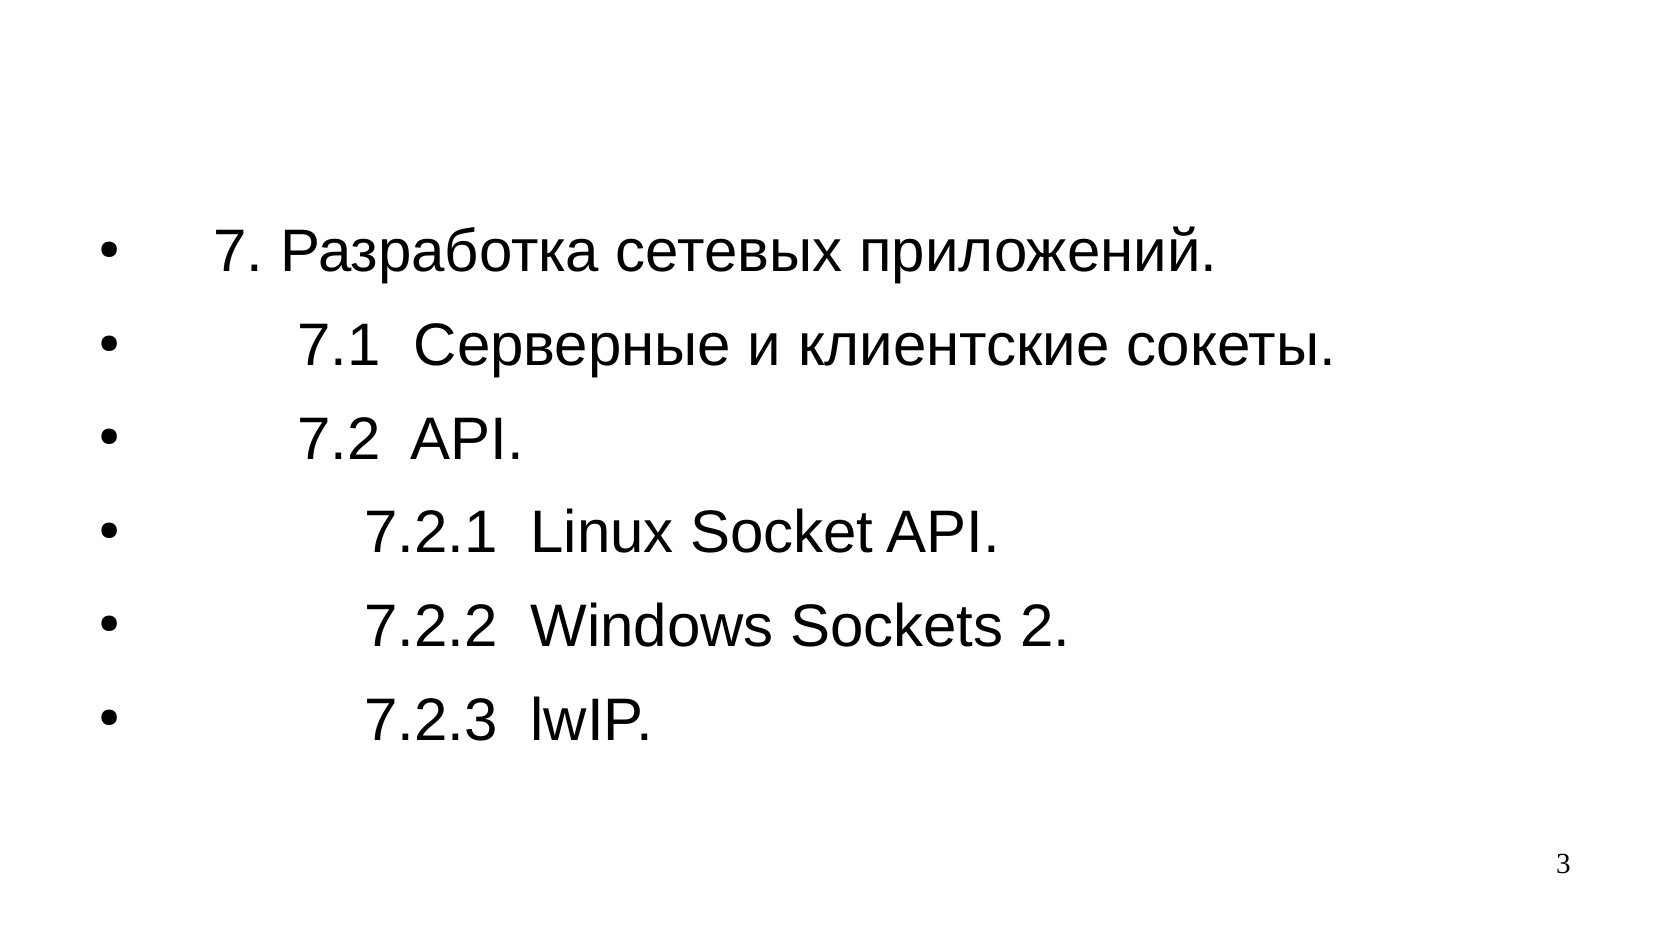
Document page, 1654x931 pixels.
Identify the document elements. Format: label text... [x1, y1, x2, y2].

list 7. Разработка сетевых приложений. 7.1 Серверные и клиентские сокеты. 7.2 API. 7.2.1 Linux Socket API. 7.2.2 Windows Sockets 2. 7.2.3 lwIP. [82, 217, 1571, 758]
